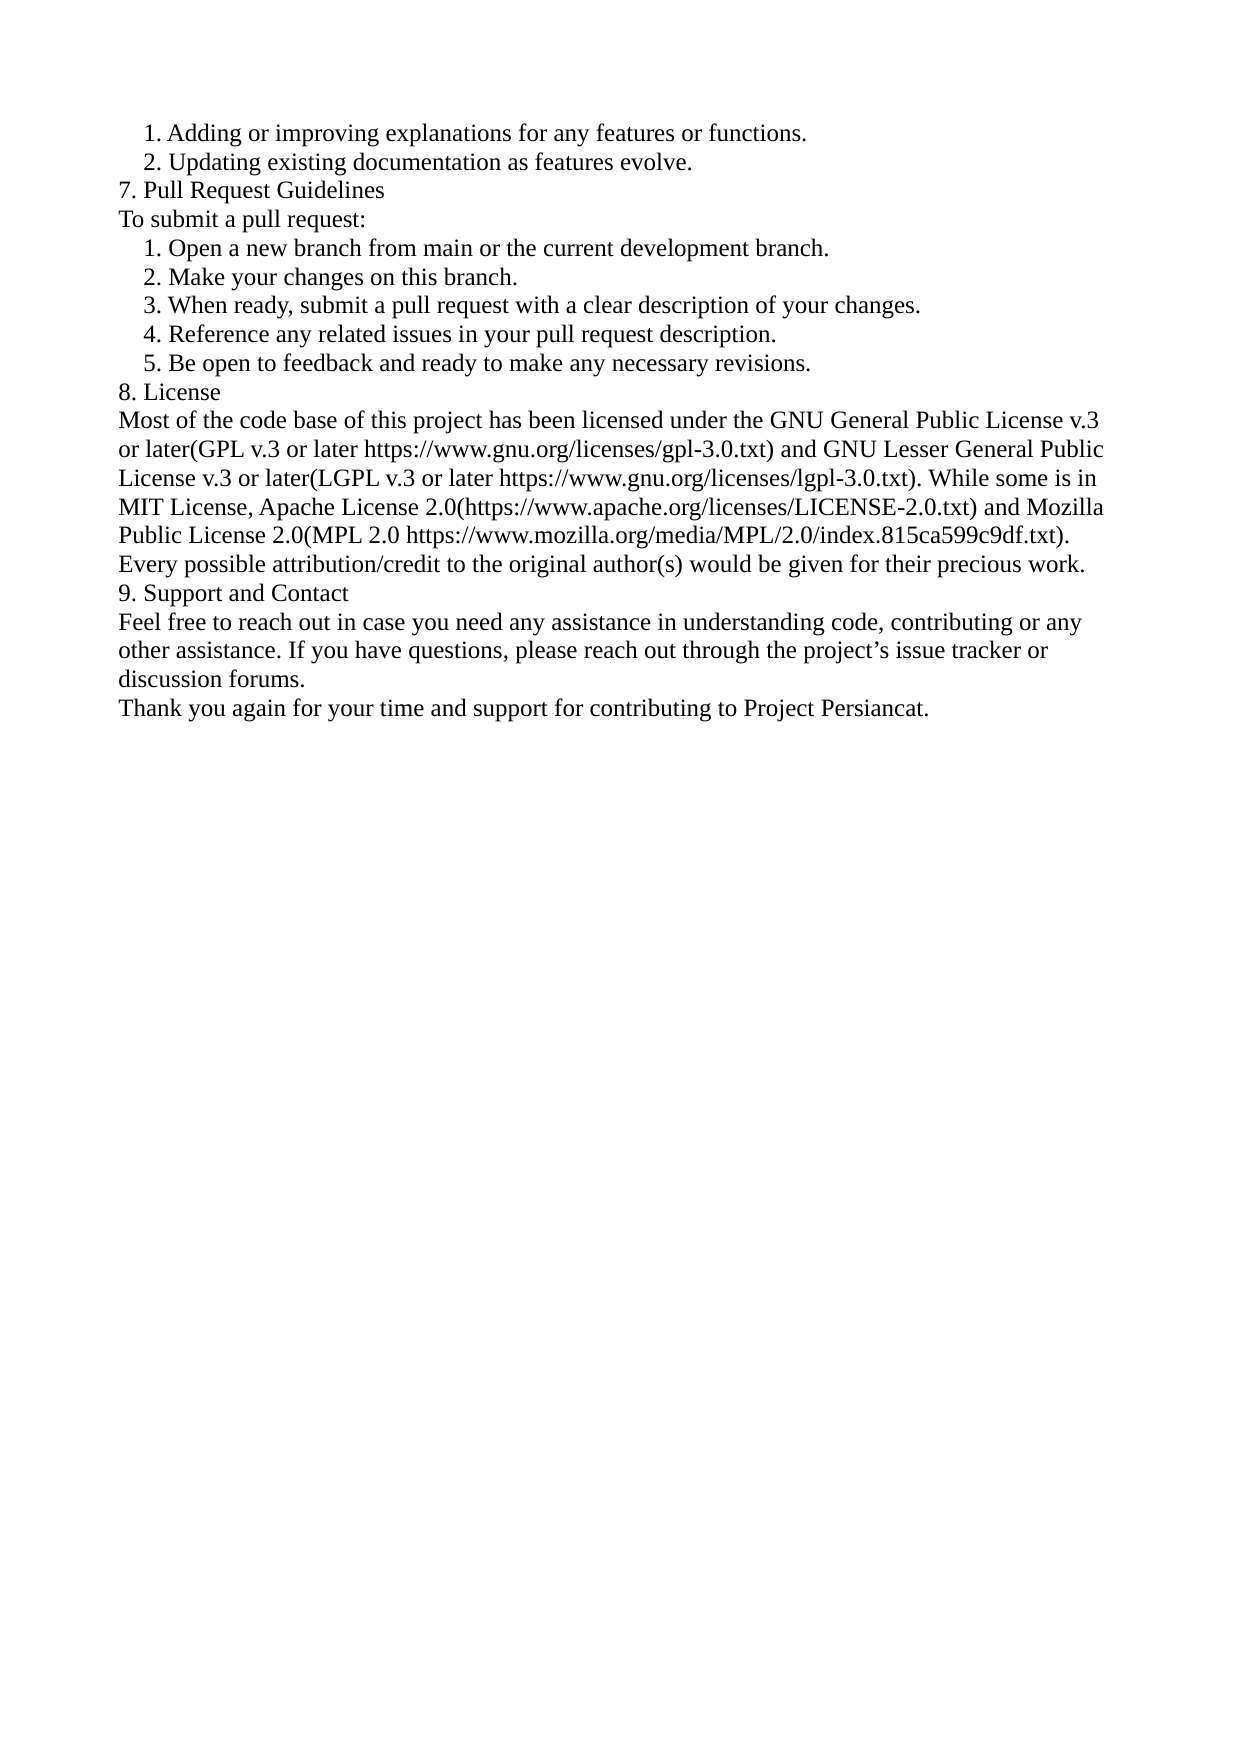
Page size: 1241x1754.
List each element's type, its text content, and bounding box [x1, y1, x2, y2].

text Feel free to reach out in case you need any assistance in understanding code, contributing or any other assistance. If you have questions, please reach out through the project’s issue tracker or discussion forums. [118, 607, 1122, 693]
text 9. Support and Contact [118, 578, 1122, 607]
text 8. License [118, 377, 1122, 406]
text 3. When ready, submit a pull request with a clear description of your changes. [118, 291, 1122, 319]
text 5. Be open to feedback and ready to make any necessary revisions. [118, 348, 1122, 377]
text Thank you again for your time and support for contributing to Project Persiancat. [118, 693, 1122, 722]
text 1. Open a new branch from main or the current development branch. [118, 233, 1122, 262]
text 1. Adding or improving explanations for any features or functions. [118, 118, 1122, 147]
text 2. Updating existing documentation as features evolve. [118, 147, 1122, 176]
text 7. Pull Request Guidelines [118, 176, 1122, 204]
text 2. Make your changes on this branch. [118, 262, 1122, 291]
text Most of the code base of this project has been licensed under the GNU General Public License v.3 or later(GPL v.3 or later https://www.gnu.org/licenses/gpl-3.0.txt) and GNU Lesser General Public License v.3 or later(LGPL v.3 or later https://www.gnu.org/licenses/lgpl-3.0.txt). While some is in MIT License, Apache License 2.0(https://www.apache.org/licenses/LICENSE-2.0.txt) and Mozilla Public License 2.0(MPL 2.0 https://www.mozilla.org/media/MPL/2.0/index.815ca599c9df.txt). Every possible attribution/credit to the original author(s) would be given for their precious work. [118, 406, 1122, 578]
text 4. Reference any related issues in your pull request description. [118, 319, 1122, 348]
text To submit a pull request: [118, 204, 1122, 233]
